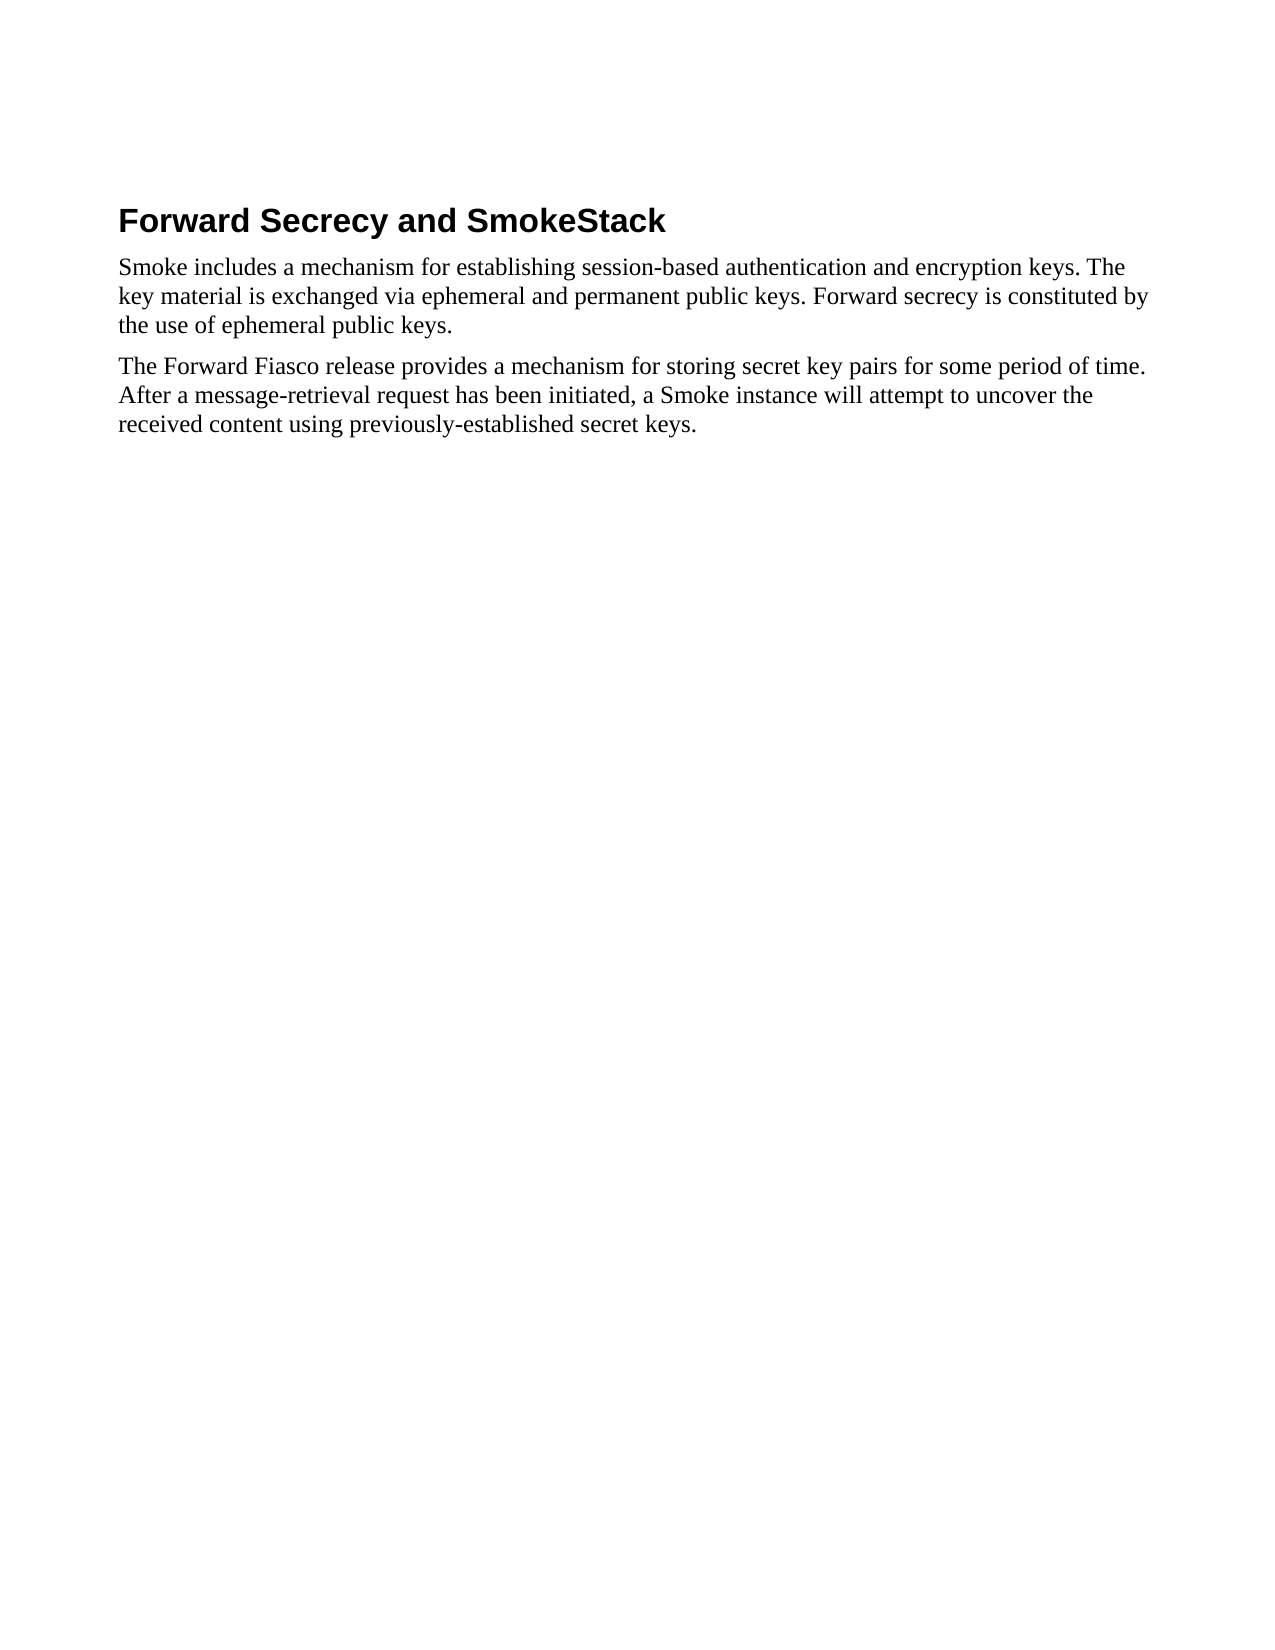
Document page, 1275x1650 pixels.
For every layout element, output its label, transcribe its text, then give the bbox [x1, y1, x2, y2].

text Smoke includes a mechanism for establishing session-based authentication and encryption keys. The key material is exchanged via ephemeral and permanent public keys. Forward secrecy is constituted by the use of ephemeral public keys. [118, 252, 1157, 339]
text The Forward Fiasco release provides a mechanism for storing secret key pairs for some period of time. After a message-retrieval request has been initiated, a Smoke instance will attempt to uncover the received content using previously-established secret keys. [118, 351, 1157, 437]
subtitle Forward Secrecy and SmokeStack [118, 201, 1157, 240]
